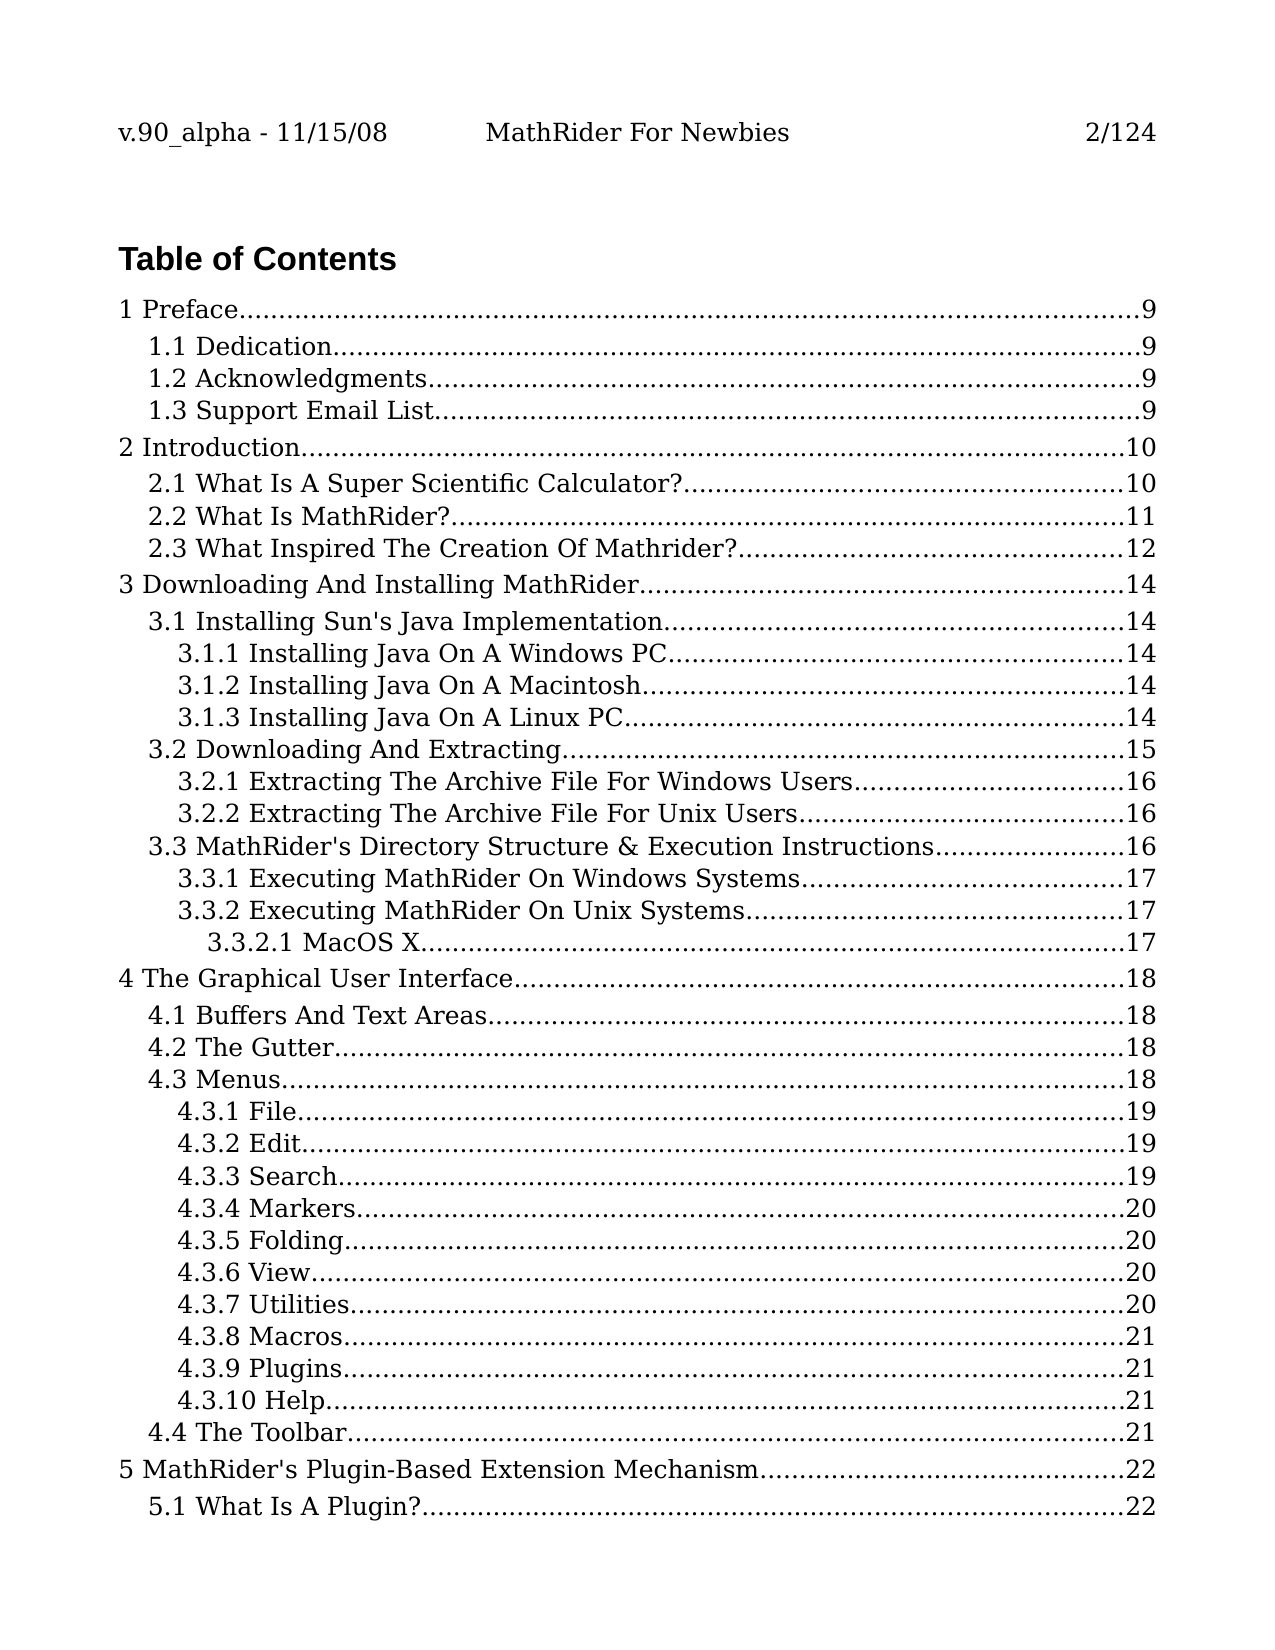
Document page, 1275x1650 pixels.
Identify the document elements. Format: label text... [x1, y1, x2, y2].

text 4.1 Buffers And Text Areas 18 [148, 1001, 1157, 1030]
text 5.1 What Is A Plugin? 22 [148, 1492, 1157, 1521]
text 4.3 Menus 18 [148, 1065, 1157, 1094]
text 3.1 Installing Sun's Java Implementation 14 [148, 607, 1157, 636]
text 4.3.1 File 19 [177, 1097, 1157, 1127]
text 4 The Graphical User Interface 18 [118, 964, 1157, 994]
text 4.2 The Gutter 18 [148, 1033, 1157, 1062]
text 2.2 What Is MathRider? 11 [148, 502, 1157, 531]
text 3.2 Downloading And Extracting 15 [148, 735, 1157, 764]
text 3.3.1 Executing MathRider On Windows Systems 17 [177, 864, 1157, 893]
text 1 Preface 9 [118, 295, 1157, 324]
text 4.4 The Toolbar 21 [148, 1418, 1157, 1447]
text 2.1 What Is A Super Scientific Calculator? 10 [148, 469, 1157, 499]
text 4.3.6 View 20 [177, 1258, 1157, 1287]
text 2 Introduction 10 [118, 433, 1157, 462]
text 3.1.1 Installing Java On A Windows PC 14 [177, 639, 1157, 668]
text 4.3.10 Help 21 [177, 1386, 1157, 1415]
text 3.3 MathRider's Directory Structure & Execution Instructions 16 [148, 832, 1157, 861]
text 3 Downloading And Installing MathRider 14 [118, 570, 1157, 599]
text 3.1.3 Installing Java On A Linux PC 14 [177, 703, 1157, 732]
text 4.3.4 Markers 20 [177, 1194, 1157, 1223]
text 3.2.1 Extracting The Archive File For Windows Users 16 [177, 767, 1157, 797]
text 4.3.2 Edit 19 [177, 1129, 1157, 1159]
text 3.3.2.1 MacOS X 17 [207, 928, 1157, 957]
text 1.3 Support Email List 9 [148, 396, 1157, 425]
text 4.3.7 Utilities 20 [177, 1290, 1157, 1319]
text 2.3 What Inspired The Creation Of Mathrider? 12 [148, 534, 1157, 563]
text 3.3.2 Executing MathRider On Unix Systems 17 [177, 896, 1157, 925]
subtitle Table of Contents [118, 239, 1157, 277]
text 3.2.2 Extracting The Archive File For Unix Users 16 [177, 799, 1157, 829]
text 4.3.9 Plugins 21 [177, 1354, 1157, 1383]
text 5 MathRider's Plugin-Based Extension Mechanism 22 [118, 1455, 1157, 1484]
text 3.1.2 Installing Java On A Macintosh 14 [177, 671, 1157, 700]
text 4.3.5 Folding 20 [177, 1226, 1157, 1255]
text 1.2 Acknowledgments 9 [148, 364, 1157, 393]
text 1.1 Dedication 9 [148, 332, 1157, 361]
text 4.3.3 Search 19 [177, 1162, 1157, 1191]
text 4.3.8 Macros 21 [177, 1322, 1157, 1351]
